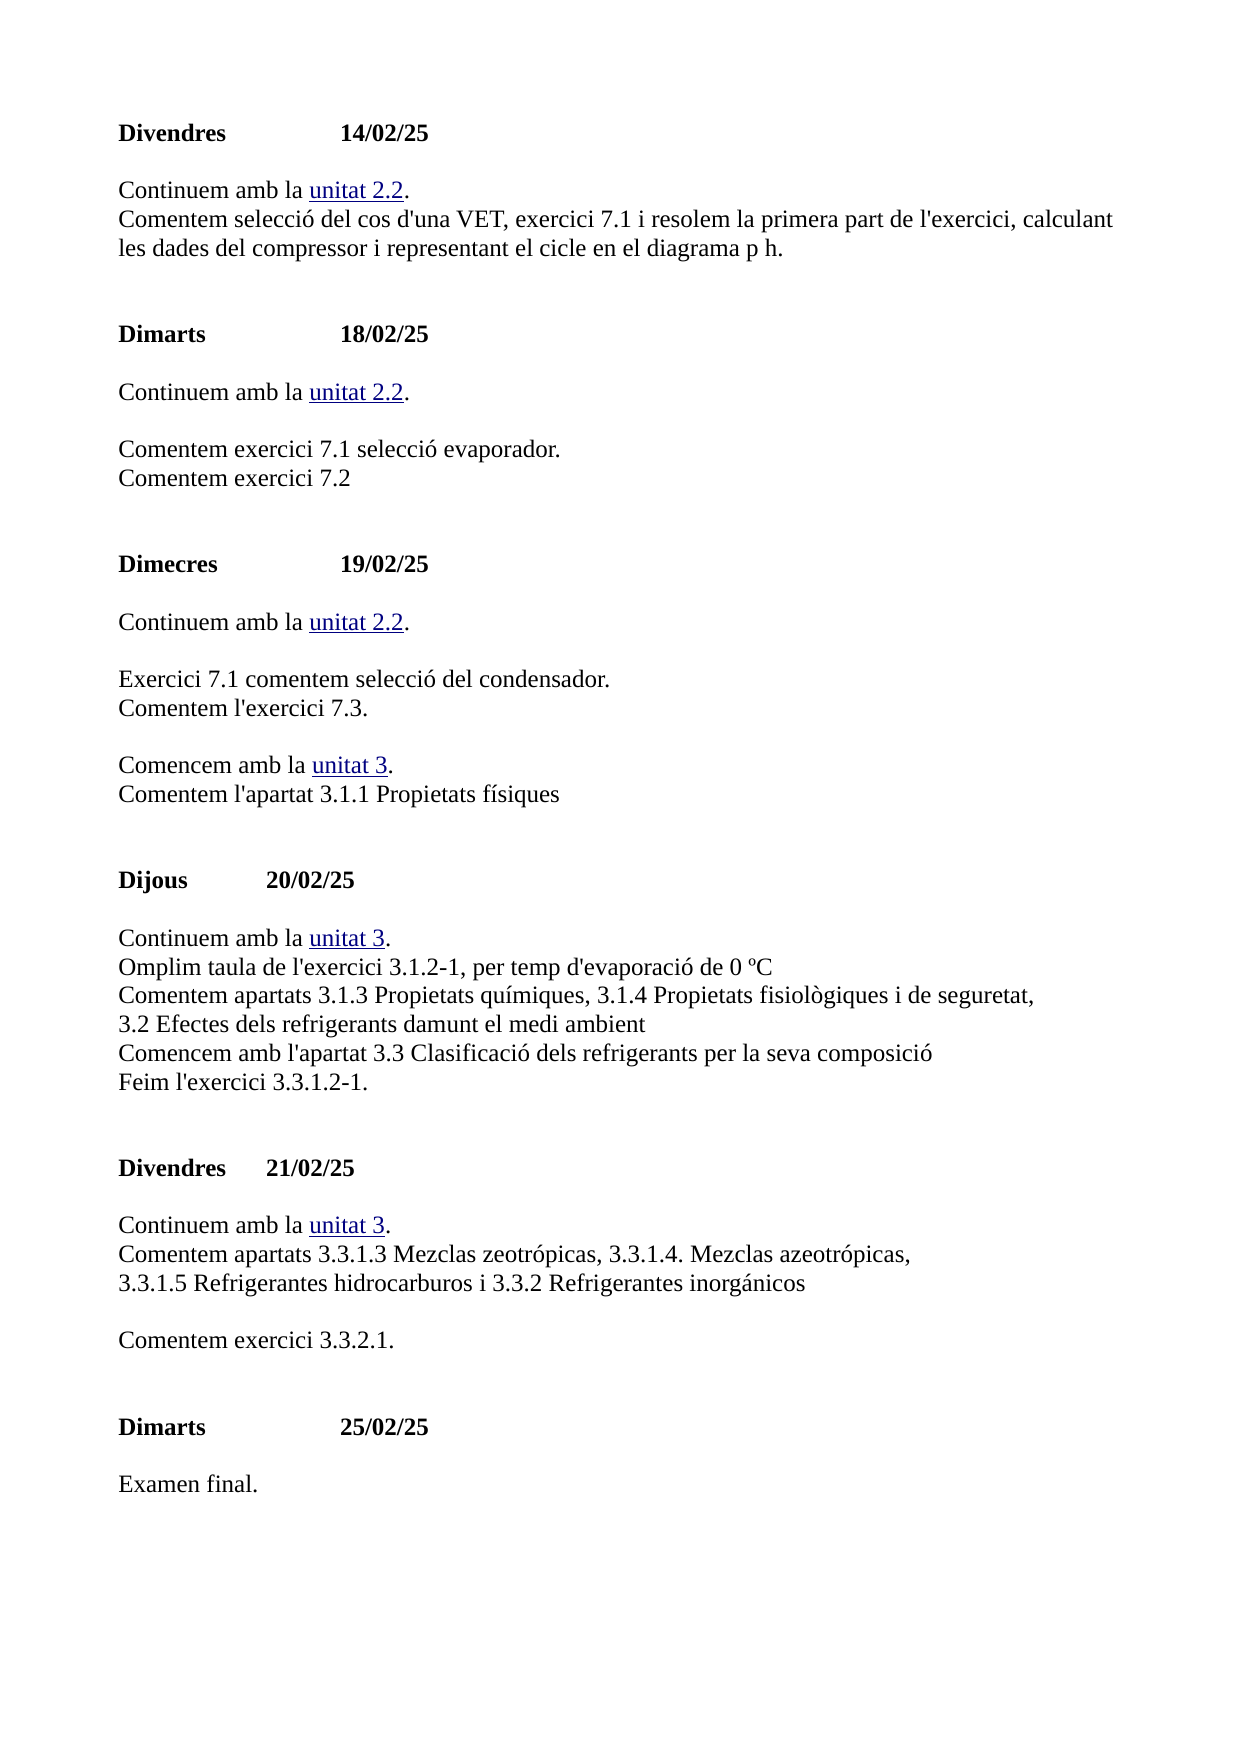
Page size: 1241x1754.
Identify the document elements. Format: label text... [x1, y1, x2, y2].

text Continuem amb la unitat 2.2. [118, 607, 1122, 636]
text Comentem l'exercici 7.3. [118, 693, 1122, 722]
text Comentem apartats 3.1.3 Propietats químiques, 3.1.4 Propietats fisiològiques i de seguretat, [118, 981, 1122, 1009]
text Comencem amb la unitat 3. [118, 751, 1122, 779]
text Continuem amb la unitat 3. [118, 1211, 1122, 1239]
text 3.3.1.5 Refrigerantes hidrocarburos i 3.3.2 Refrigerantes inorgánicos [118, 1268, 1122, 1297]
text Continuem amb la unitat 3. [118, 923, 1122, 952]
text Comentem apartats 3.3.1.3 Mezclas zeotrópicas, 3.3.1.4. Mezclas azeotrópicas, [118, 1239, 1122, 1268]
text Comentem exercici 3.3.2.1. [118, 1326, 1122, 1354]
text Comentem l'apartat 3.1.1 Propietats físiques [118, 779, 1122, 808]
text Divendres 14/02/25 [118, 118, 1122, 147]
text 3.2 Efectes dels refrigerants damunt el medi ambient [118, 1009, 1122, 1038]
text Exercici 7.1 comentem selecció del condensador. [118, 664, 1122, 693]
text Omplim taula de l'exercici 3.1.2-1, per temp d'evaporació de 0 ºC [118, 952, 1122, 981]
text Comentem exercici 7.2 [118, 463, 1122, 492]
text Continuem amb la unitat 2.2. [118, 176, 1122, 204]
text Comentem exercici 7.1 selecció evaporador. [118, 434, 1122, 463]
text Dimecres 19/02/25 [118, 549, 1122, 578]
text Examen final. [118, 1469, 1122, 1498]
text Feim l'exercici 3.3.1.2-1. [118, 1067, 1122, 1096]
text Comencem amb l'apartat 3.3 Clasificació dels refrigerants per la seva composició [118, 1038, 1122, 1067]
text Divendres 21/02/25 [118, 1153, 1122, 1182]
text Dimarts 25/02/25 [118, 1412, 1122, 1441]
text Comentem selecció del cos d'una VET, exercici 7.1 i resolem la primera part de l'exercici, calculant les dades del compressor i representant el cicle en el diagrama p h. [118, 204, 1122, 262]
text Dimarts 18/02/25 [118, 319, 1122, 348]
text Dijous 20/02/25 [118, 866, 1122, 894]
text Continuem amb la unitat 2.2. [118, 377, 1122, 406]
